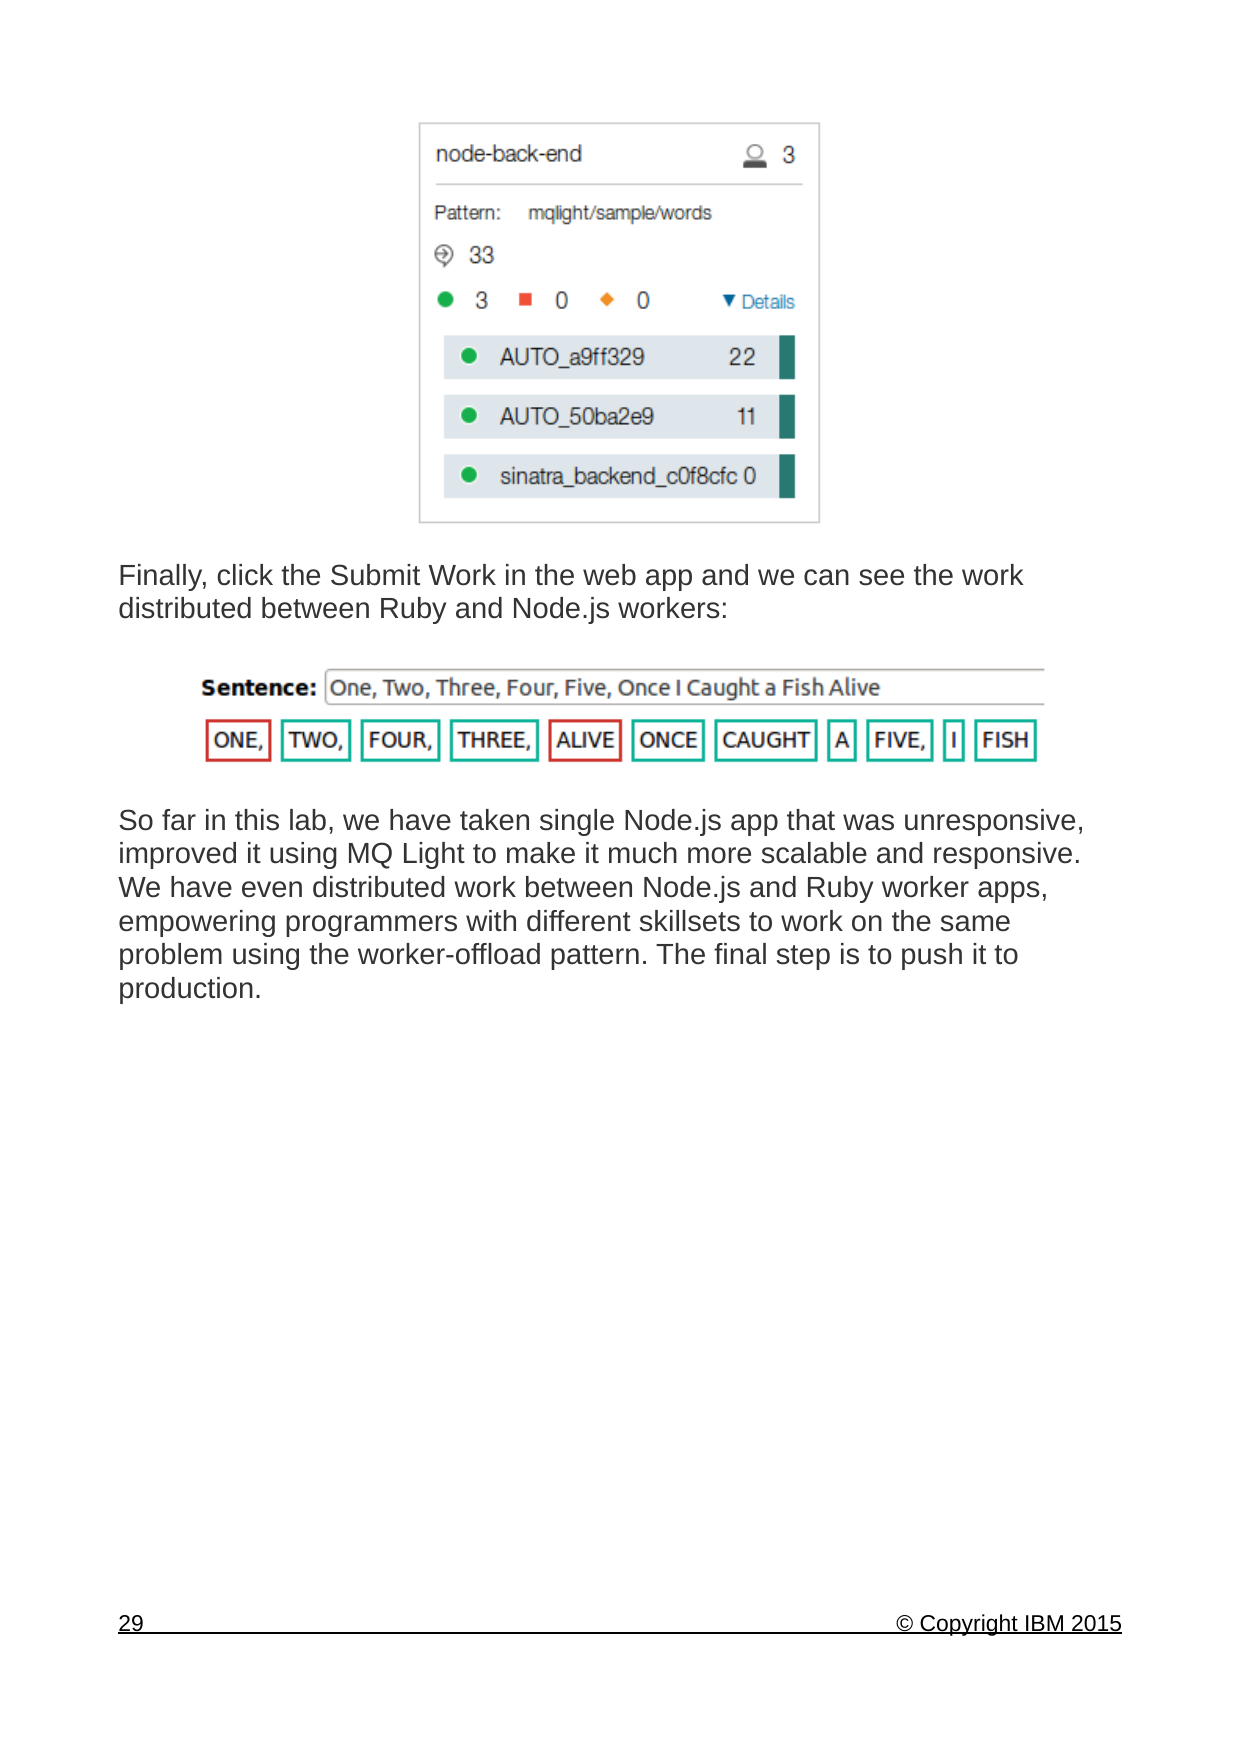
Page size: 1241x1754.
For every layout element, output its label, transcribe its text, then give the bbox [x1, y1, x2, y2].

text Finally, click the Submit Work in the web app and we can see the work distributed between Ruby and Node.js workers: [118, 558, 1122, 625]
picture [196, 658, 1045, 770]
picture [416, 118, 824, 525]
text So far in this lab, we have taken single Node.js app that was unresponsive, improved it using MQ Light to make it much more scalable and responsive. We have even distributed work between Node.js and Ruby worker apps, empowering programmers with different skillsets to work on the same problem using the worker-offload pattern. The final step is to push it to production. [118, 803, 1122, 1004]
